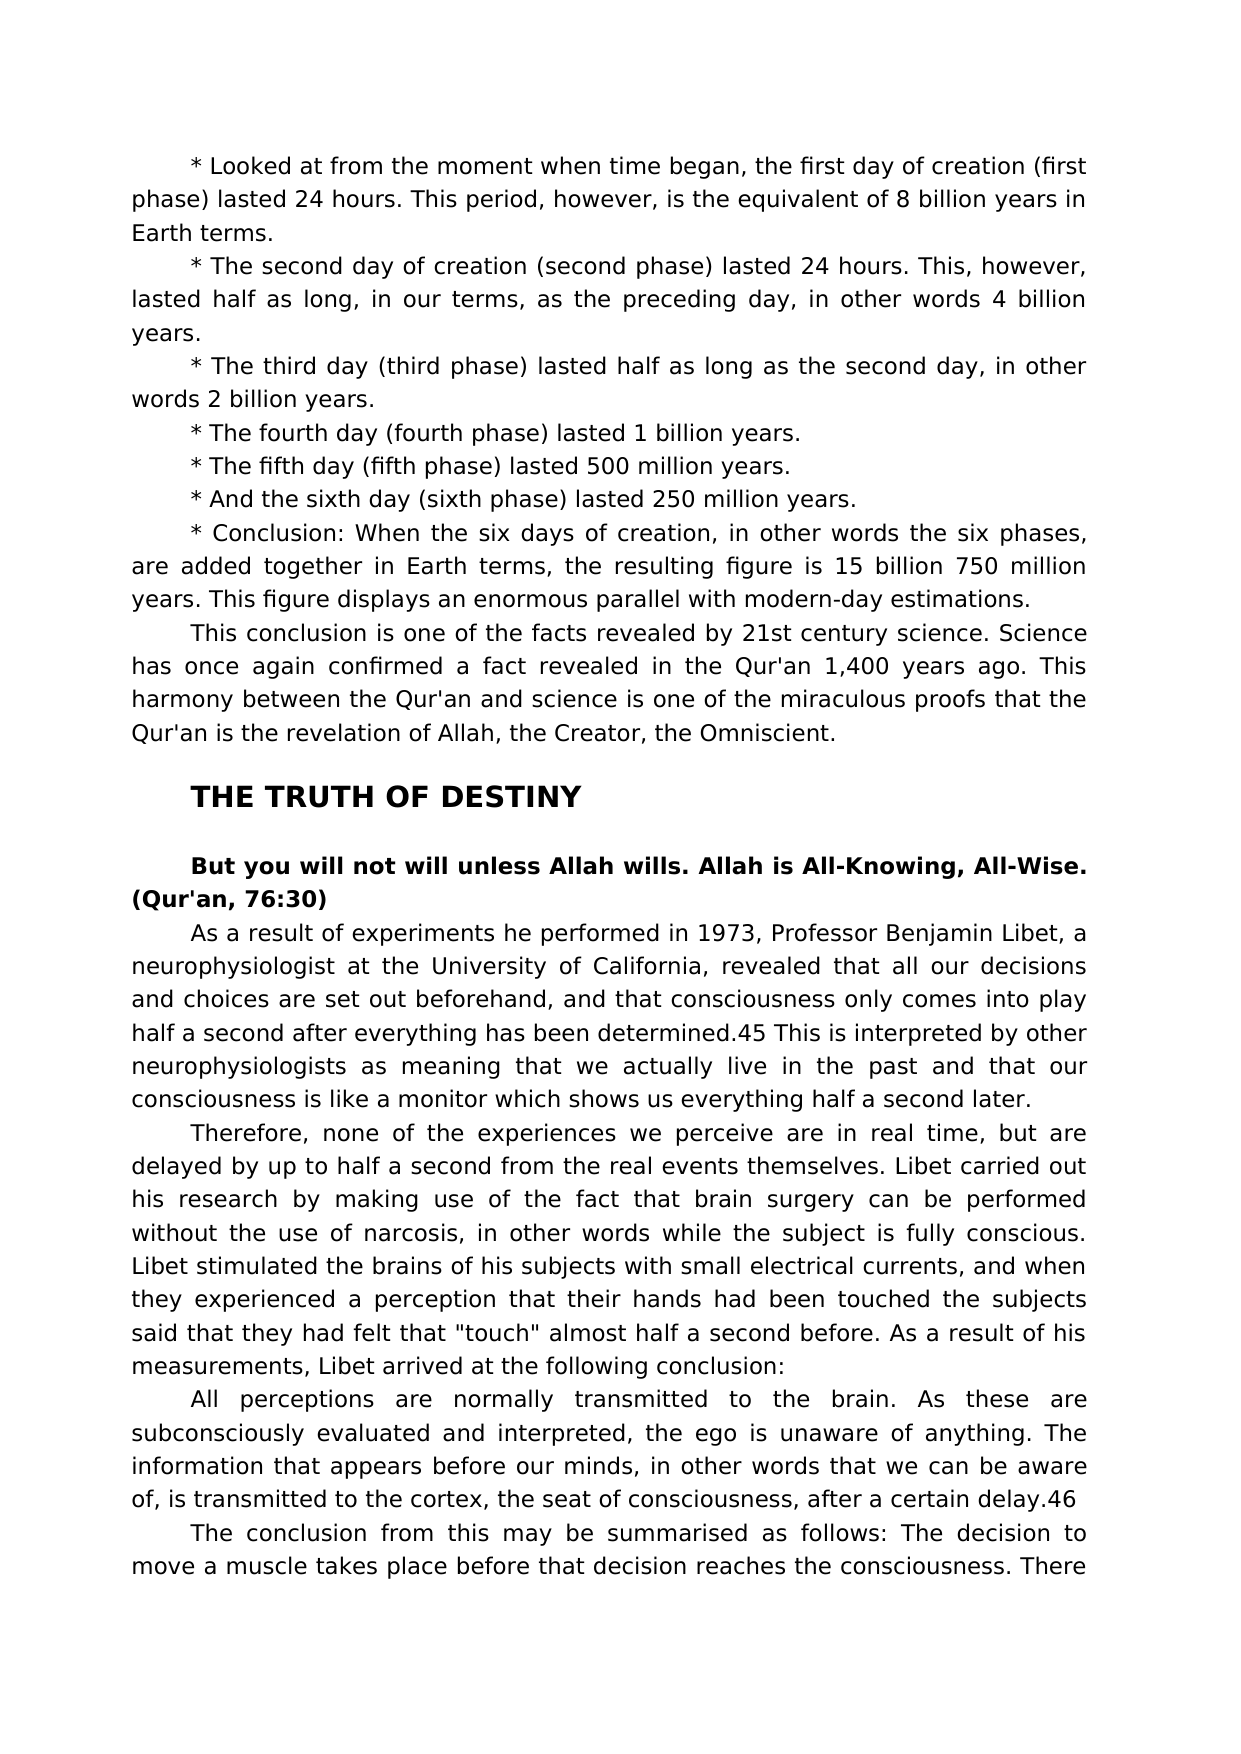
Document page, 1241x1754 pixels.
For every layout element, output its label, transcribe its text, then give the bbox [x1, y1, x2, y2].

text * And the sixth day (sixth phase) lasted 250 million years. [131, 481, 1088, 514]
text * Conclusion: When the six days of creation, in other words the six phases, are added together in Earth terms, the resulting figure is 15 billion 750 million years. This figure displays an enormous parallel with modern-day estimations. [131, 514, 1088, 614]
text But you will not will unless Allah wills. Allah is All-Knowing, All-Wise. (Qur'an, 76:30) [131, 848, 1088, 914]
text * The fifth day (fifth phase) lasted 500 million years. [131, 448, 1088, 481]
text * The fourth day (fourth phase) lasted 1 billion years. [131, 414, 1088, 448]
text As a result of experiments he performed in 1973, Professor Benjamin Libet, a neurophysiologist at the University of California, revealed that all our decisions and choices are set out beforehand, and that consciousness only comes into play half a second after everything has been determined.45 This is interpreted by other neurophysiologists as meaning that we actually live in the past and that our consciousness is like a monitor which shows us everything half a second later. [131, 914, 1088, 1114]
text THE TRUTH OF DESTINY [131, 781, 1088, 814]
text * The third day (third phase) lasted half as long as the second day, in other words 2 billion years. [131, 348, 1088, 414]
text All perceptions are normally transmitted to the brain. As these are subconsciously evaluated and interpreted, the ego is unaware of anything. The information that appears before our minds, in other words that we can be aware of, is transmitted to the cortex, the seat of consciousness, after a certain delay.46 [131, 1381, 1088, 1514]
text * Looked at from the moment when time began, the first day of creation (first phase) lasted 24 hours. This period, however, is the equivalent of 8 billion years in Earth terms. [131, 148, 1088, 248]
text The conclusion from this may be summarised as follows: The decision to move a muscle takes place before that decision reaches the consciousness. There [131, 1514, 1088, 1581]
text This conclusion is one of the facts revealed by 21st century science. Science has once again confirmed a fact revealed in the Qur'an 1,400 years ago. This harmony between the Qur'an and science is one of the miraculous proofs that the Qur'an is the revelation of Allah, the Creator, the Omniscient. [131, 614, 1088, 748]
text * The second day of creation (second phase) lasted 24 hours. This, however, lasted half as long, in our terms, as the preceding day, in other words 4 billion years. [131, 248, 1088, 348]
text Therefore, none of the experiences we perceive are in real time, but are delayed by up to half a second from the real events themselves. Libet carried out his research by making use of the fact that brain surgery can be performed without the use of narcosis, in other words while the subject is fully conscious. Libet stimulated the brains of his subjects with small electrical currents, and when they experienced a perception that their hands had been touched the subjects said that they had felt that "touch" almost half a second before. As a result of his measurements, Libet arrived at the following conclusion: [131, 1114, 1088, 1381]
